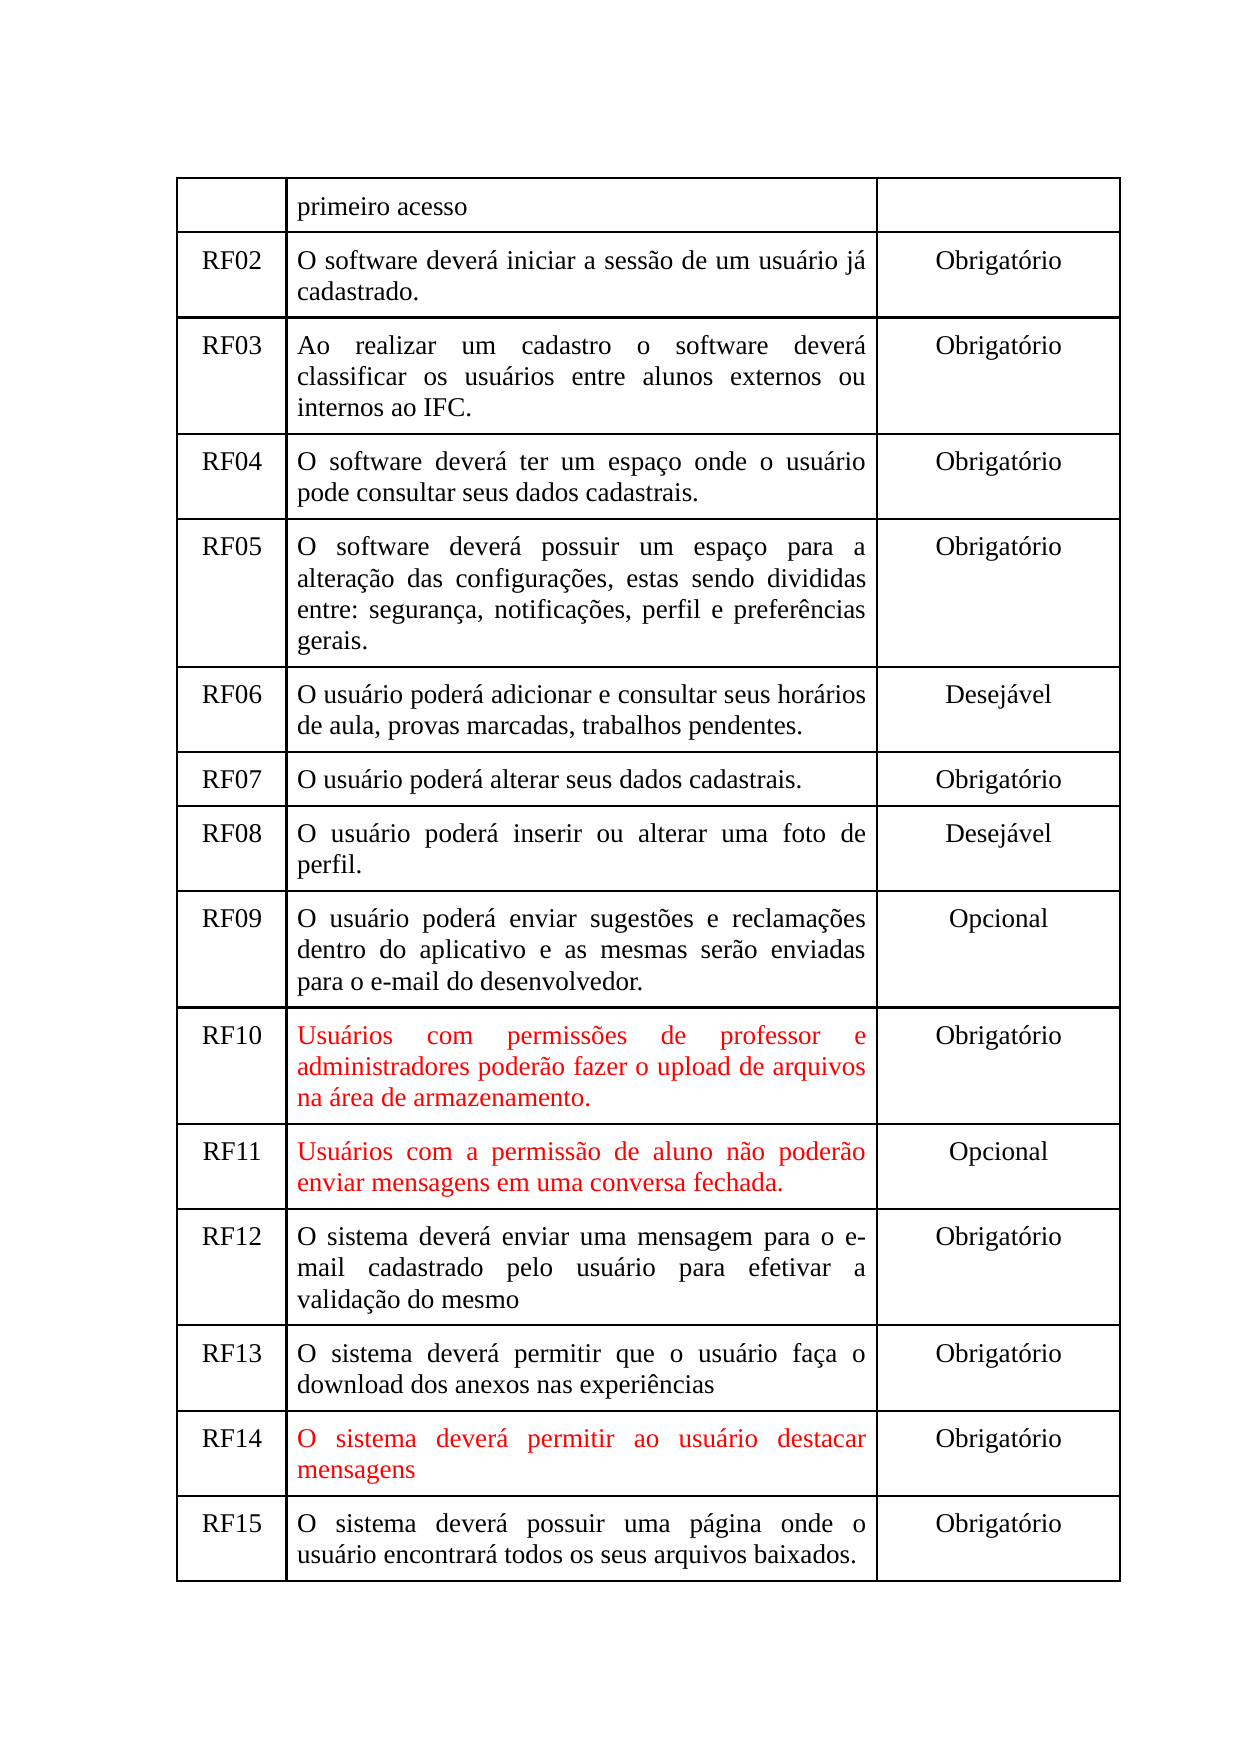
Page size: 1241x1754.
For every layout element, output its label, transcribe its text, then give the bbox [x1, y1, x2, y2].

table_cell O usuário poderá enviar sugestões e reclamações dentro do aplicativo e as mesmas serão enviadas para o e-mail do desenvolvedor. [288, 892, 876, 1006]
table_cell Opcional [878, 892, 1119, 1006]
table_cell Obrigatório [878, 1326, 1119, 1409]
table_cell O sistema deverá enviar uma mensagem para o e-mail cadastrado pelo usuário para efetivar a validação do mesmo [288, 1210, 876, 1324]
table_cell RF14 [178, 1412, 285, 1495]
table_cell Obrigatório [878, 1497, 1119, 1580]
table_cell Obrigatório [878, 319, 1119, 433]
table_cell Obrigatório [878, 753, 1119, 805]
table_cell RF12 [178, 1210, 285, 1324]
table_cell RF15 [178, 1497, 285, 1580]
table_cell RF04 [178, 435, 285, 518]
table_cell O sistema deverá possuir uma página onde o usuário encontrará todos os seus arquivos baixados. [288, 1497, 876, 1580]
table_cell RF08 [178, 807, 285, 890]
table_cell RF06 [178, 668, 285, 751]
table_cell O usuário poderá adicionar e consultar seus horários de aula, provas marcadas, trabalhos pendentes. [288, 668, 876, 751]
table_cell [878, 179, 1119, 231]
table_cell Obrigatório [878, 1210, 1119, 1324]
table_cell Obrigatório [878, 1009, 1119, 1123]
table_cell O sistema deverá permitir ao usuário destacar mensagens [288, 1412, 876, 1495]
table_cell Obrigatório [878, 1412, 1119, 1495]
table_cell Usuários com permissões de professor e administradores poderão fazer o upload de arquivos na área de armazenamento. [288, 1009, 876, 1123]
table_cell O software deverá iniciar a sessão de um usuário já cadastrado. [288, 233, 876, 316]
table_cell O sistema deverá permitir que o usuário faça o download dos anexos nas experiências [288, 1326, 876, 1409]
table_cell Obrigatório [878, 233, 1119, 316]
table_cell Obrigatório [878, 435, 1119, 518]
table_cell RF02 [178, 233, 285, 316]
table_cell RF10 [178, 1009, 285, 1123]
table_cell O usuário poderá alterar seus dados cadastrais. [288, 753, 876, 805]
table_cell O software deverá ter um espaço onde o usuário pode consultar seus dados cadastrais. [288, 435, 876, 518]
table_cell Obrigatório [878, 520, 1119, 666]
table_cell RF11 [178, 1125, 285, 1208]
table_cell RF09 [178, 892, 285, 1006]
table_cell Ao realizar um cadastro o software deverá classificar os usuários entre alunos externos ou internos ao IFC. [288, 319, 876, 433]
table_cell Opcional [878, 1125, 1119, 1208]
table_cell Desejável [878, 807, 1119, 890]
table_cell RF03 [178, 319, 285, 433]
table_cell O software deverá possuir um espaço para a alteração das configurações, estas sendo divididas entre: segurança, notificações, perfil e preferências gerais. [288, 520, 876, 666]
table_cell Usuários com a permissão de aluno não poderão enviar mensagens em uma conversa fechada. [288, 1125, 876, 1208]
table_cell Desejável [878, 668, 1119, 751]
table_cell RF07 [178, 753, 285, 805]
table_cell RF13 [178, 1326, 285, 1409]
table_cell [178, 179, 285, 231]
table_cell primeiro acesso [288, 179, 876, 231]
table_cell RF05 [178, 520, 285, 666]
table_cell O usuário poderá inserir ou alterar uma foto de perfil. [288, 807, 876, 890]
